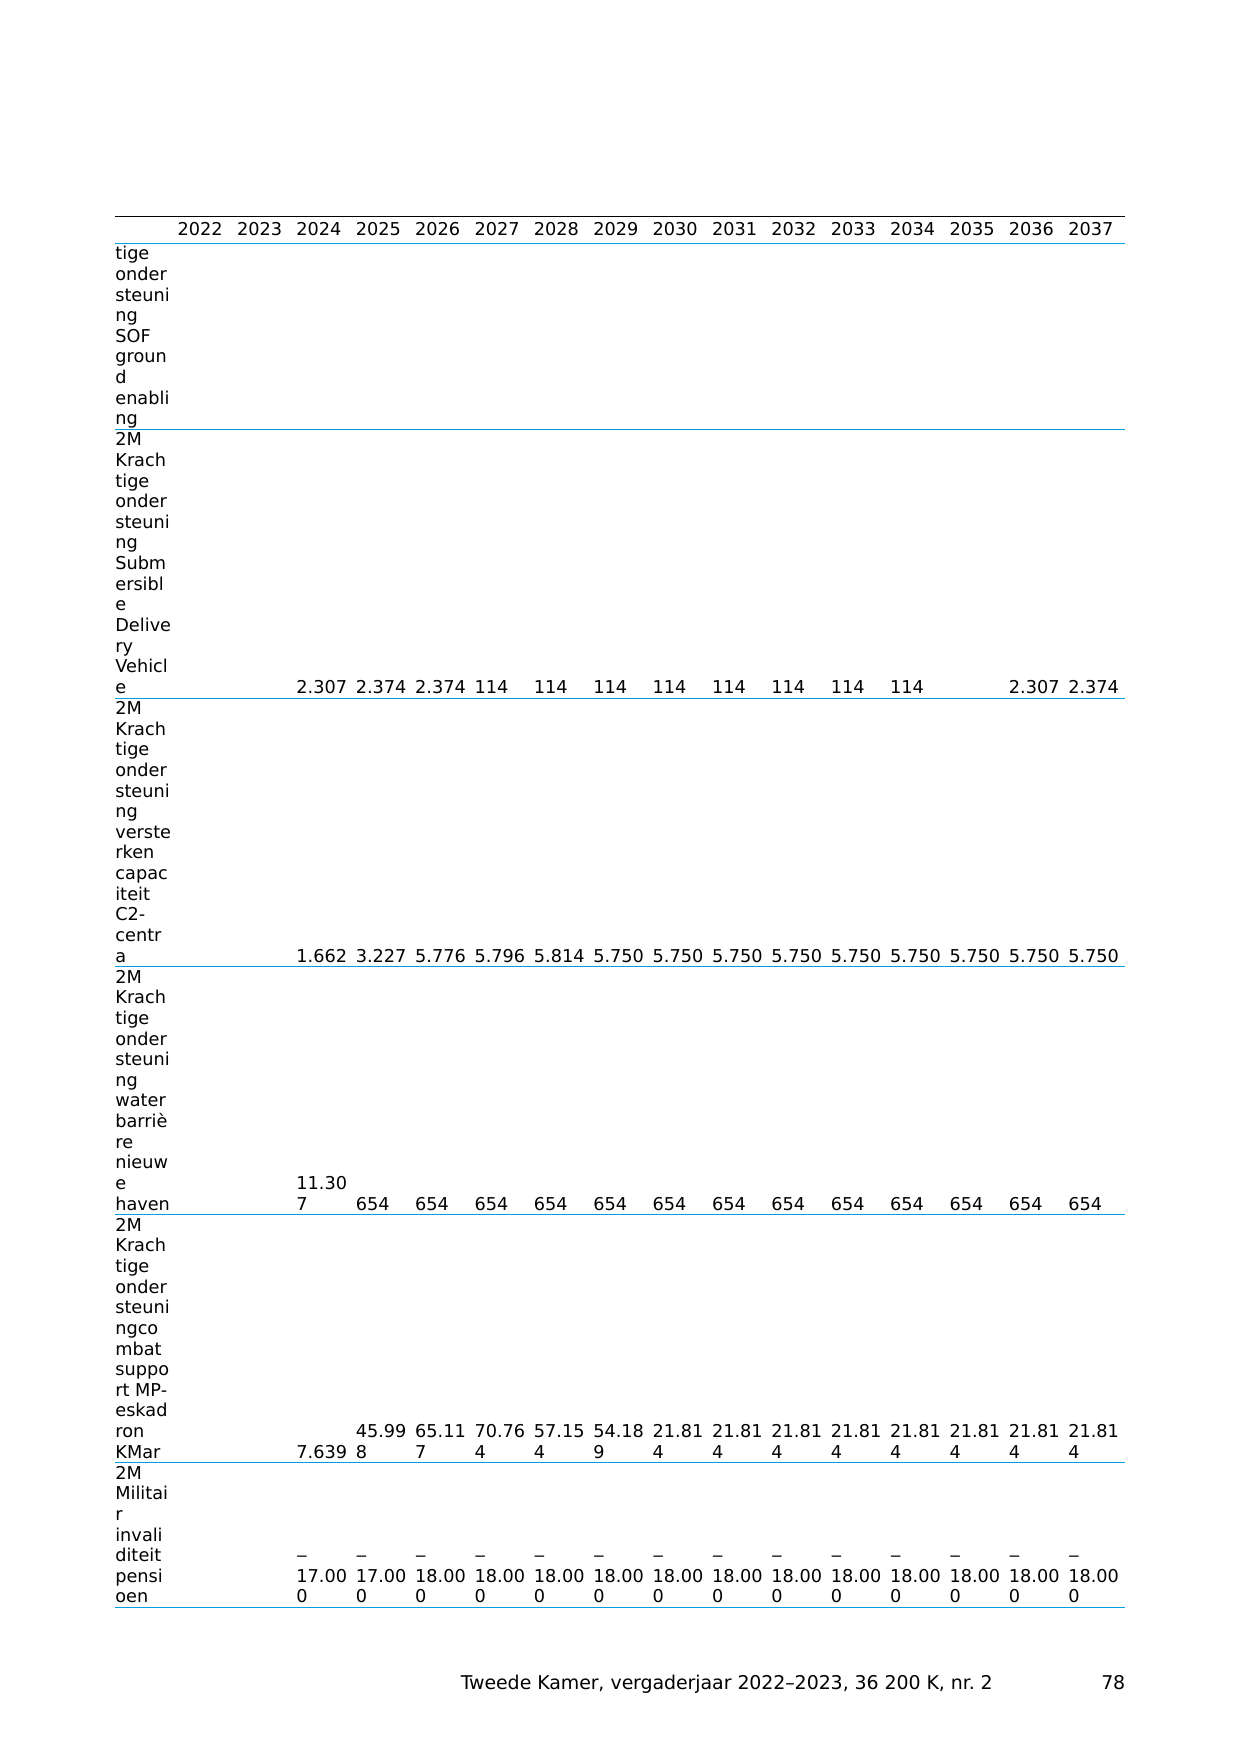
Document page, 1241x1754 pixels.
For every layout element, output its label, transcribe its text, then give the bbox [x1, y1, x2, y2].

table_cell [175, 699, 234, 966]
table_cell ‒ 18.000 [768, 1463, 828, 1607]
table_cell ‒ 18.000 [709, 1463, 768, 1607]
table_cell [1065, 244, 1125, 429]
table_cell 5.750 [828, 699, 887, 966]
table_cell [234, 1463, 293, 1607]
table_cell [234, 1215, 293, 1462]
table_cell 114 [828, 430, 887, 697]
table_cell 2M Krachtige ondersteuningcombat support MP-eskadron KMar [115, 1215, 174, 1462]
table_cell 114 [887, 430, 946, 697]
table_cell 2.374 [412, 430, 471, 697]
table_cell 2M Militair invaliditeit pensioen [115, 1463, 174, 1607]
table_cell 2024 [293, 217, 353, 243]
table_cell 2026 [412, 217, 471, 243]
table_cell ‒ 17.000 [353, 1463, 412, 1607]
table_cell ‒ 18.000 [471, 1463, 531, 1607]
table_cell 2025 [353, 217, 412, 243]
table_cell 654 [650, 967, 709, 1214]
table_cell 5.796 [471, 699, 531, 966]
table_cell ‒ 18.000 [828, 1463, 887, 1607]
table_cell 2029 [590, 217, 649, 243]
table_cell 2033 [828, 217, 887, 243]
table_cell 654 [887, 967, 946, 1214]
table_cell 2031 [709, 217, 768, 243]
table_cell [709, 244, 768, 429]
table_cell 5.750 [946, 699, 1006, 966]
table_cell 21.814 [1006, 1215, 1065, 1462]
table_cell [234, 244, 293, 429]
table_cell [293, 244, 353, 429]
table_cell [175, 430, 234, 697]
table_cell 21.814 [887, 1215, 946, 1462]
table_cell [175, 967, 234, 1214]
table_cell [175, 244, 234, 429]
table_cell 114 [709, 430, 768, 697]
table_cell 2022 [175, 217, 234, 243]
table_cell ‒ 18.000 [531, 1463, 590, 1607]
table_cell 2.374 [353, 430, 412, 697]
table_cell 2M Krachtige ondersteuning waterbarrière nieuwe haven [115, 967, 174, 1214]
table_cell 21.814 [828, 1215, 887, 1462]
table_cell 114 [768, 430, 828, 697]
table_cell 654 [768, 967, 828, 1214]
table_cell [650, 244, 709, 429]
table_cell 65.117 [412, 1215, 471, 1462]
table_cell 5.750 [768, 699, 828, 966]
table_cell [1006, 244, 1065, 429]
table_cell [115, 217, 174, 243]
table_cell 114 [471, 430, 531, 697]
table_cell 5.750 [709, 699, 768, 966]
table_cell ‒ 18.000 [887, 1463, 946, 1607]
table_cell 5.750 [590, 699, 649, 966]
table_cell 2.307 [1006, 430, 1065, 697]
table_cell ‒ 18.000 [590, 1463, 649, 1607]
table_cell 54.189 [590, 1215, 649, 1462]
table_cell 21.814 [768, 1215, 828, 1462]
table_cell 21.814 [650, 1215, 709, 1462]
table_cell 2027 [471, 217, 531, 243]
table_cell ‒ 18.000 [412, 1463, 471, 1607]
table_cell 2028 [531, 217, 590, 243]
table_cell [234, 430, 293, 697]
table_cell 654 [412, 967, 471, 1214]
table_cell 3.227 [353, 699, 412, 966]
table_cell 2M Krachtige ondersteuning Submersible Delivery Vehicle [115, 430, 174, 697]
table_cell [946, 430, 1006, 697]
table_cell [590, 244, 649, 429]
table_cell 654 [531, 967, 590, 1214]
table_cell [768, 244, 828, 429]
table_cell 654 [353, 967, 412, 1214]
table_cell ‒ 18.000 [1065, 1463, 1125, 1607]
table_cell 2037 [1065, 217, 1125, 243]
table_cell 5.750 [1006, 699, 1065, 966]
table_cell 2030 [650, 217, 709, 243]
table_cell 2M Krachtige ondersteuning versterken capaciteit C2-centra [115, 699, 174, 966]
table_cell [887, 244, 946, 429]
table_cell [175, 1463, 234, 1607]
table_cell [531, 244, 590, 429]
table_cell 21.814 [1065, 1215, 1125, 1462]
table_cell 2034 [887, 217, 946, 243]
table_cell 654 [1006, 967, 1065, 1214]
table_cell 2035 [946, 217, 1006, 243]
table_cell ‒ 18.000 [1006, 1463, 1065, 1607]
table_cell [471, 244, 531, 429]
table_cell tige ondersteuning SOF ground enabling [115, 244, 174, 429]
table_cell 114 [590, 430, 649, 697]
table_cell 21.814 [709, 1215, 768, 1462]
table_cell 654 [471, 967, 531, 1214]
table_cell [234, 967, 293, 1214]
table_cell 654 [828, 967, 887, 1214]
table_cell 70.764 [471, 1215, 531, 1462]
table_cell [234, 699, 293, 966]
table_cell 654 [1065, 967, 1125, 1214]
table_cell [828, 244, 887, 429]
table_cell ‒ 18.000 [946, 1463, 1006, 1607]
table_cell 654 [590, 967, 649, 1214]
table_cell 654 [709, 967, 768, 1214]
table_cell [946, 244, 1006, 429]
table_cell 5.750 [650, 699, 709, 966]
table_cell 2036 [1006, 217, 1065, 243]
table_cell ‒ 18.000 [650, 1463, 709, 1607]
table_cell 2.307 [293, 430, 353, 697]
table_cell 5.776 [412, 699, 471, 966]
table_cell 2023 [234, 217, 293, 243]
table_cell ‒ 17.000 [293, 1463, 353, 1607]
table_cell 654 [946, 967, 1006, 1214]
table_cell 1.662 [293, 699, 353, 966]
table_cell 114 [531, 430, 590, 697]
table_cell 114 [650, 430, 709, 697]
table_header Tabel 37 Artikel 1: Defensiebreed materieel [115, 191, 1125, 216]
table_cell 5.750 [1065, 699, 1125, 966]
table_cell [412, 244, 471, 429]
table_cell 5.750 [887, 699, 946, 966]
table_cell 11.307 [293, 967, 353, 1214]
table_cell 2032 [768, 217, 828, 243]
table_cell 7.639 [293, 1215, 353, 1462]
table_cell 2.374 [1065, 430, 1125, 697]
table_cell [175, 1215, 234, 1462]
table_cell 45.998 [353, 1215, 412, 1462]
table_cell 5.814 [531, 699, 590, 966]
table_cell [353, 244, 412, 429]
table_cell 21.814 [946, 1215, 1006, 1462]
table_cell 57.154 [531, 1215, 590, 1462]
